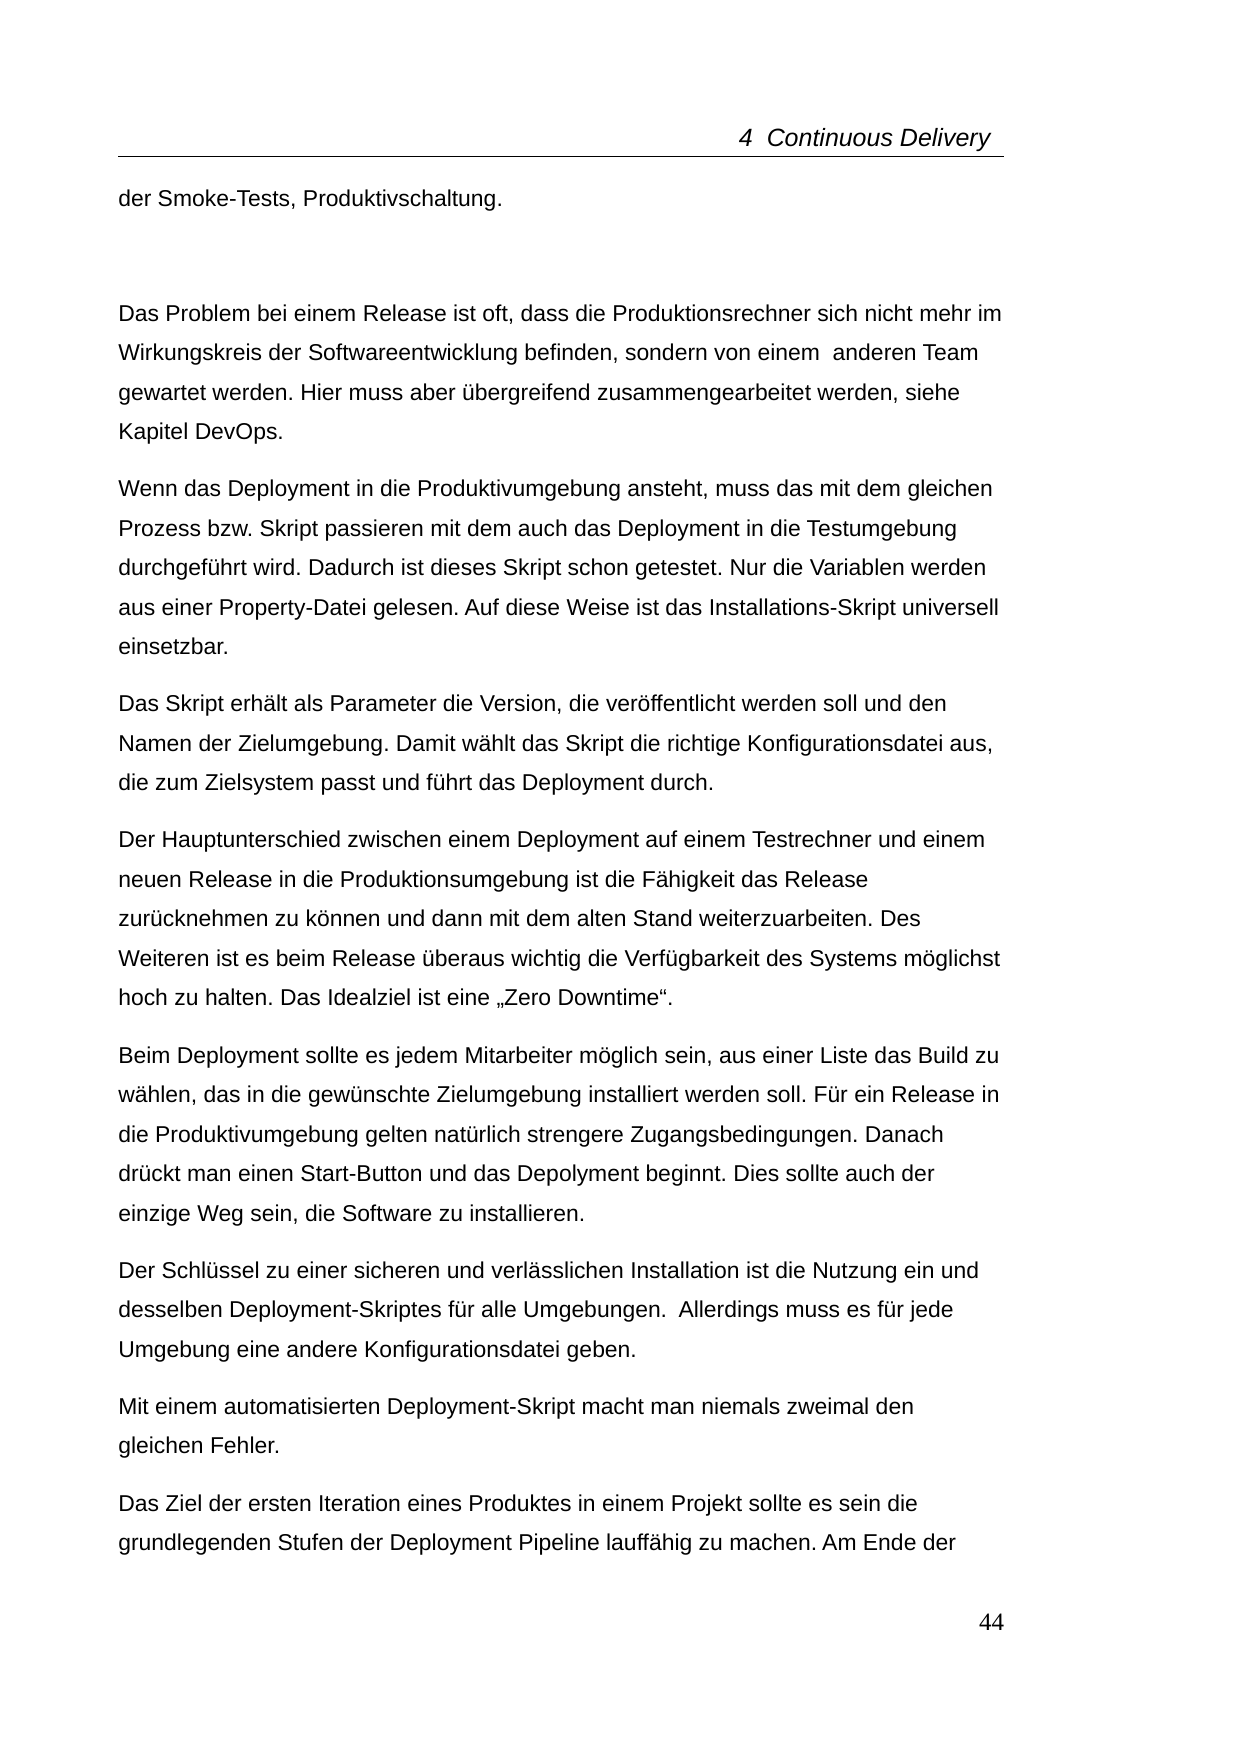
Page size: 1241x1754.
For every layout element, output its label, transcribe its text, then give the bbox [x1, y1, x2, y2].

text Wenn das Deployment in die Produktivumgebung ansteht, muss das mit dem gleichen Prozess bzw. Skript passieren mit dem auch das Deployment in die Testumgebung durchgeführt wird. Dadurch ist dieses Skript schon getestet. Nur die Variablen werden aus einer Property-Datei gelesen. Auf diese Weise ist das Installations-Skript universell einsetzbar. [118, 475, 1004, 659]
text der Smoke-Tests, Produktivschaltung. [118, 185, 1004, 212]
text Das Ziel der ersten Iteration eines Produktes in einem Projekt sollte es sein die grundlegenden Stufen der Deployment Pipeline lauffähig zu machen. Am Ende der [118, 1489, 1004, 1555]
text Mit einem automatisierten Deployment-Skript macht man niemals zweimal den gleichen Fehler. [118, 1393, 1004, 1459]
text Beim Deployment sollte es jedem Mitarbeiter möglich sein, aus einer Liste das Build zu wählen, das in die gewünschte Zielumgebung installiert werden soll. Für ein Release in die Produktivumgebung gelten natürlich strengere Zugangsbedingungen. Danach drückt man einen Start-Button und das Depolyment beginnt. Dies sollte auch der einzige Weg sein, die Software zu installieren. [118, 1042, 1004, 1226]
text Der Schlüssel zu einer sicheren und verlässlichen Installation ist die Nutzung ein und desselben Deployment-Skriptes für alle Umgebungen. Allerdings muss es für jede Umgebung eine andere Konfigurationsdatei geben. [118, 1257, 1004, 1362]
text Das Problem bei einem Release ist oft, dass die Produktionsrechner sich nicht mehr im Wirkungskreis der Softwareentwicklung befinden, sondern von einem anderen Team gewartet werden. Hier muss aber übergreifend zusammengearbeitet werden, siehe Kapitel DevOps. [118, 299, 1004, 444]
text Der Hauptunterschied zwischen einem Deployment auf einem Testrechner und einem neuen Release in die Produktionsumgebung ist die Fähigkeit das Release zurücknehmen zu können und dann mit dem alten Stand weiterzuarbeiten. Des Weiteren ist es beim Release überaus wichtig die Verfügbarkeit des Systems möglichst hoch zu halten. Das Idealziel ist eine „Zero Downtime“. [118, 826, 1004, 1011]
text Das Skript erhält als Parameter die Version, die veröffentlicht werden soll und den Namen der Zielumgebung. Damit wählt das Skript die richtige Konfigurationsdatei aus, die zum Zielsystem passt und führt das Deployment durch. [118, 690, 1004, 796]
